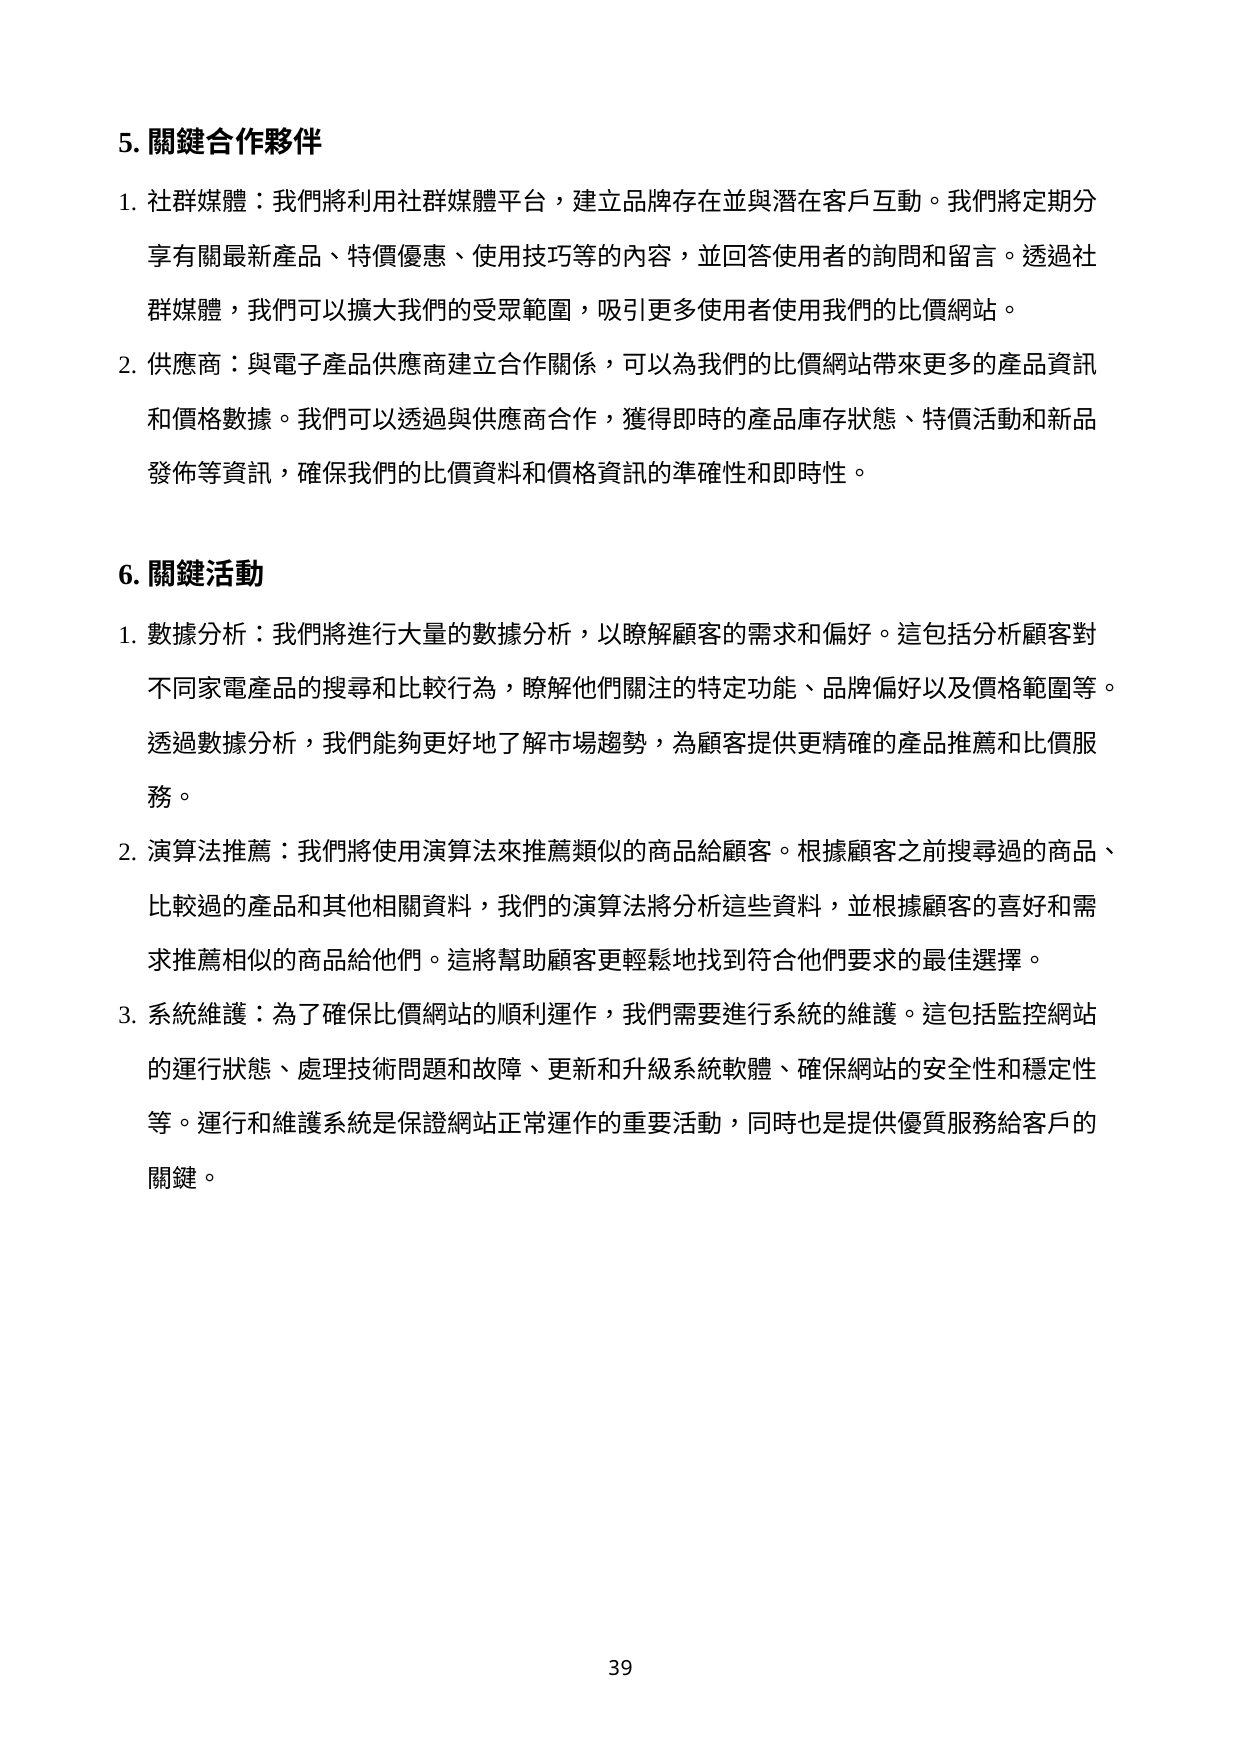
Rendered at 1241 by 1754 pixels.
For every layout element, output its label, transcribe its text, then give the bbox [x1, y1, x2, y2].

list 系統維護：為了確保比價網站的順利運作，我們需要進行系統的維護。這包括監控網站的運行狀態、處理技術問題和故障、更新和升級系統軟體、確保網站的安全性和穩定性等。運行和維護系統是保證網站正常運作的重要活動，同時也是提供優質服務給客戶的關鍵。 [118, 995, 1122, 1194]
list 供應商：與電子產品供應商建立合作關係，可以為我們的比價網站帶來更多的產品資訊和價格數據。我們可以透過與供應商合作，獲得即時的產品庫存狀態、特價活動和新品發佈等資訊，確保我們的比價資料和價格資訊的準確性和即時性。 [118, 345, 1122, 490]
list 演算法推薦：我們將使用演算法來推薦類似的商品給顧客。根據顧客之前搜尋過的商品、比較過的產品和其他相關資料，我們的演算法將分析這些資料，並根據顧客的喜好和需求推薦相似的商品給他們。這將幫助顧客更輕鬆地找到符合他們要求的最佳選擇。 [118, 832, 1122, 977]
text 5. 關鍵合作夥伴 [118, 118, 1122, 160]
list 數據分析：我們將進行大量的數據分析，以瞭解顧客的需求和偏好。這包括分析顧客對不同家電產品的搜尋和比較行為，瞭解他們關注的特定功能、品牌偏好以及價格範圍等。透過數據分析，我們能夠更好地了解市場趨勢，為顧客提供更精確的產品推薦和比價服務。 [118, 614, 1122, 814]
list 社群媒體：我們將利用社群媒體平台，建立品牌存在並與潛在客戶互動。我們將定期分享有關最新產品、特價優惠、使用技巧等的內容，並回答使用者的詢問和留言。透過社群媒體，我們可以擴大我們的受眾範圍，吸引更多使用者使用我們的比價網站。 [118, 182, 1122, 327]
text 6. 關鍵活動 [118, 551, 1122, 593]
